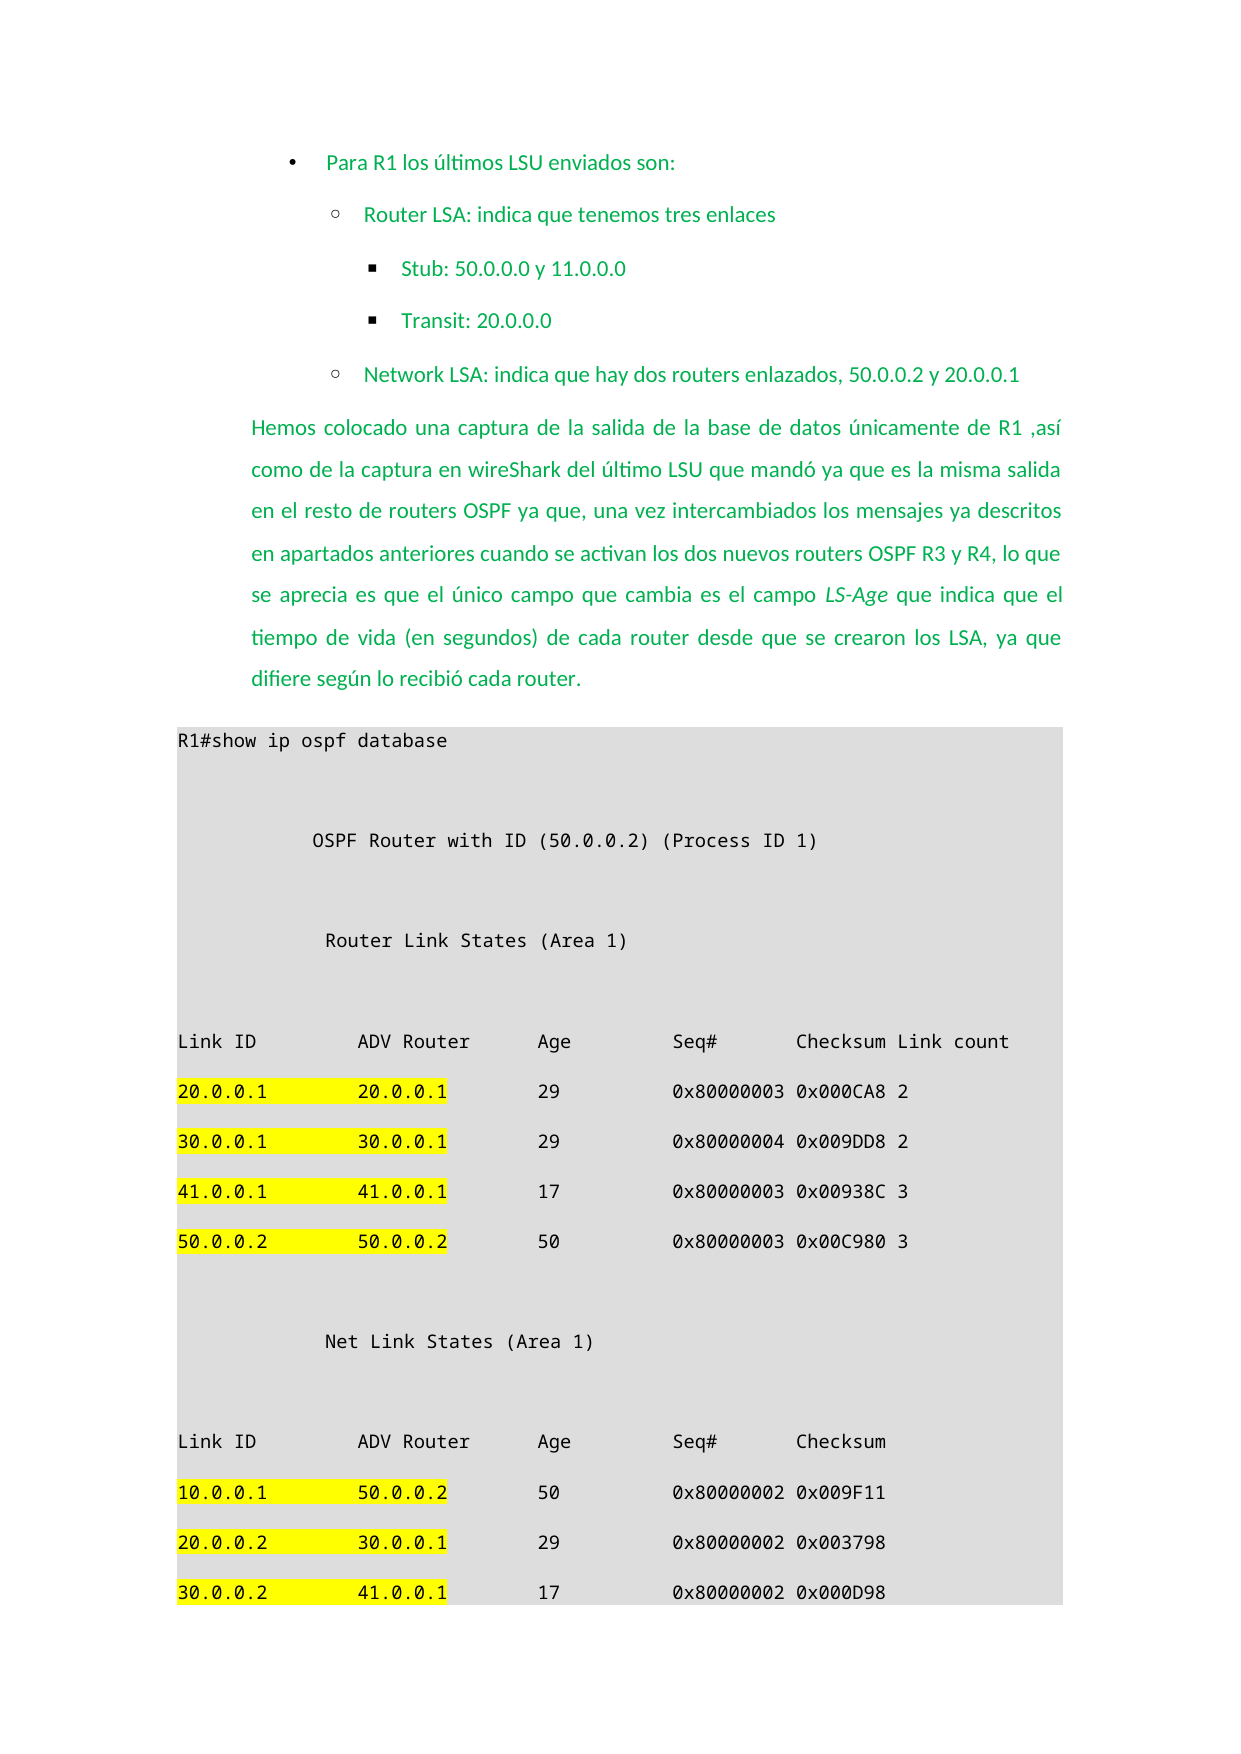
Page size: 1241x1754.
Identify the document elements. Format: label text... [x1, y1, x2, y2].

text Link ID ADV Router Age Seq# Checksum [177, 1429, 1063, 1454]
text 20.0.0.2 30.0.0.1 29 0x80000002 0x003798 [177, 1529, 1063, 1554]
list Stub: 50.0.0.0 y 11.0.0.0 [363, 254, 1063, 282]
text 30.0.0.1 30.0.0.1 29 0x80000004 0x009DD8 2 [177, 1128, 1063, 1154]
text 50.0.0.2 50.0.0.2 50 0x80000003 0x00C980 3 [177, 1228, 1063, 1254]
list Transit: 20.0.0.0 [363, 307, 1063, 335]
text OSPF Router with ID (50.0.0.2) (Process ID 1) [177, 828, 1063, 853]
text Net Link States (Area 1) [177, 1329, 1063, 1354]
text 10.0.0.1 50.0.0.2 50 0x80000002 0x009F11 [177, 1479, 1063, 1504]
text 20.0.0.1 20.0.0.1 29 0x80000003 0x000CA8 2 [177, 1078, 1063, 1104]
list Network LSA: indica que hay dos routers enlazados, 50.0.0.2 y 20.0.0.1 [326, 360, 1063, 388]
text 30.0.0.2 41.0.0.1 17 0x80000002 0x000D98 [177, 1579, 1063, 1605]
list Para R1 los últimos LSU enviados son: [288, 148, 1063, 176]
text Hemos colocado una captura de la salida de la base de datos únicamente de R1 ,así como de la captura en wireShark del último LSU que mandó ya que es la misma salida en el resto de routers OSPF ya que, una vez intercambiados los mensajes ya descritos en apartados anteriores cuando se activan los dos nuevos routers OSPF R3 y R4, lo que se aprecia es que el único campo que cambia es el campo LS-Age que indica que el tiempo de vida (en segundos) de cada router desde que se crearon los LSA, ya que difiere según lo recibió cada router. [251, 413, 1063, 693]
list Router LSA: indica que tenemos tres enlaces [326, 201, 1063, 229]
text 41.0.0.1 41.0.0.1 17 0x80000003 0x00938C 3 [177, 1178, 1063, 1204]
text R1#show ip ospf database [177, 727, 1063, 753]
text Router Link States (Area 1) [177, 928, 1063, 953]
text Link ID ADV Router Age Seq# Checksum Link count [177, 1028, 1063, 1053]
